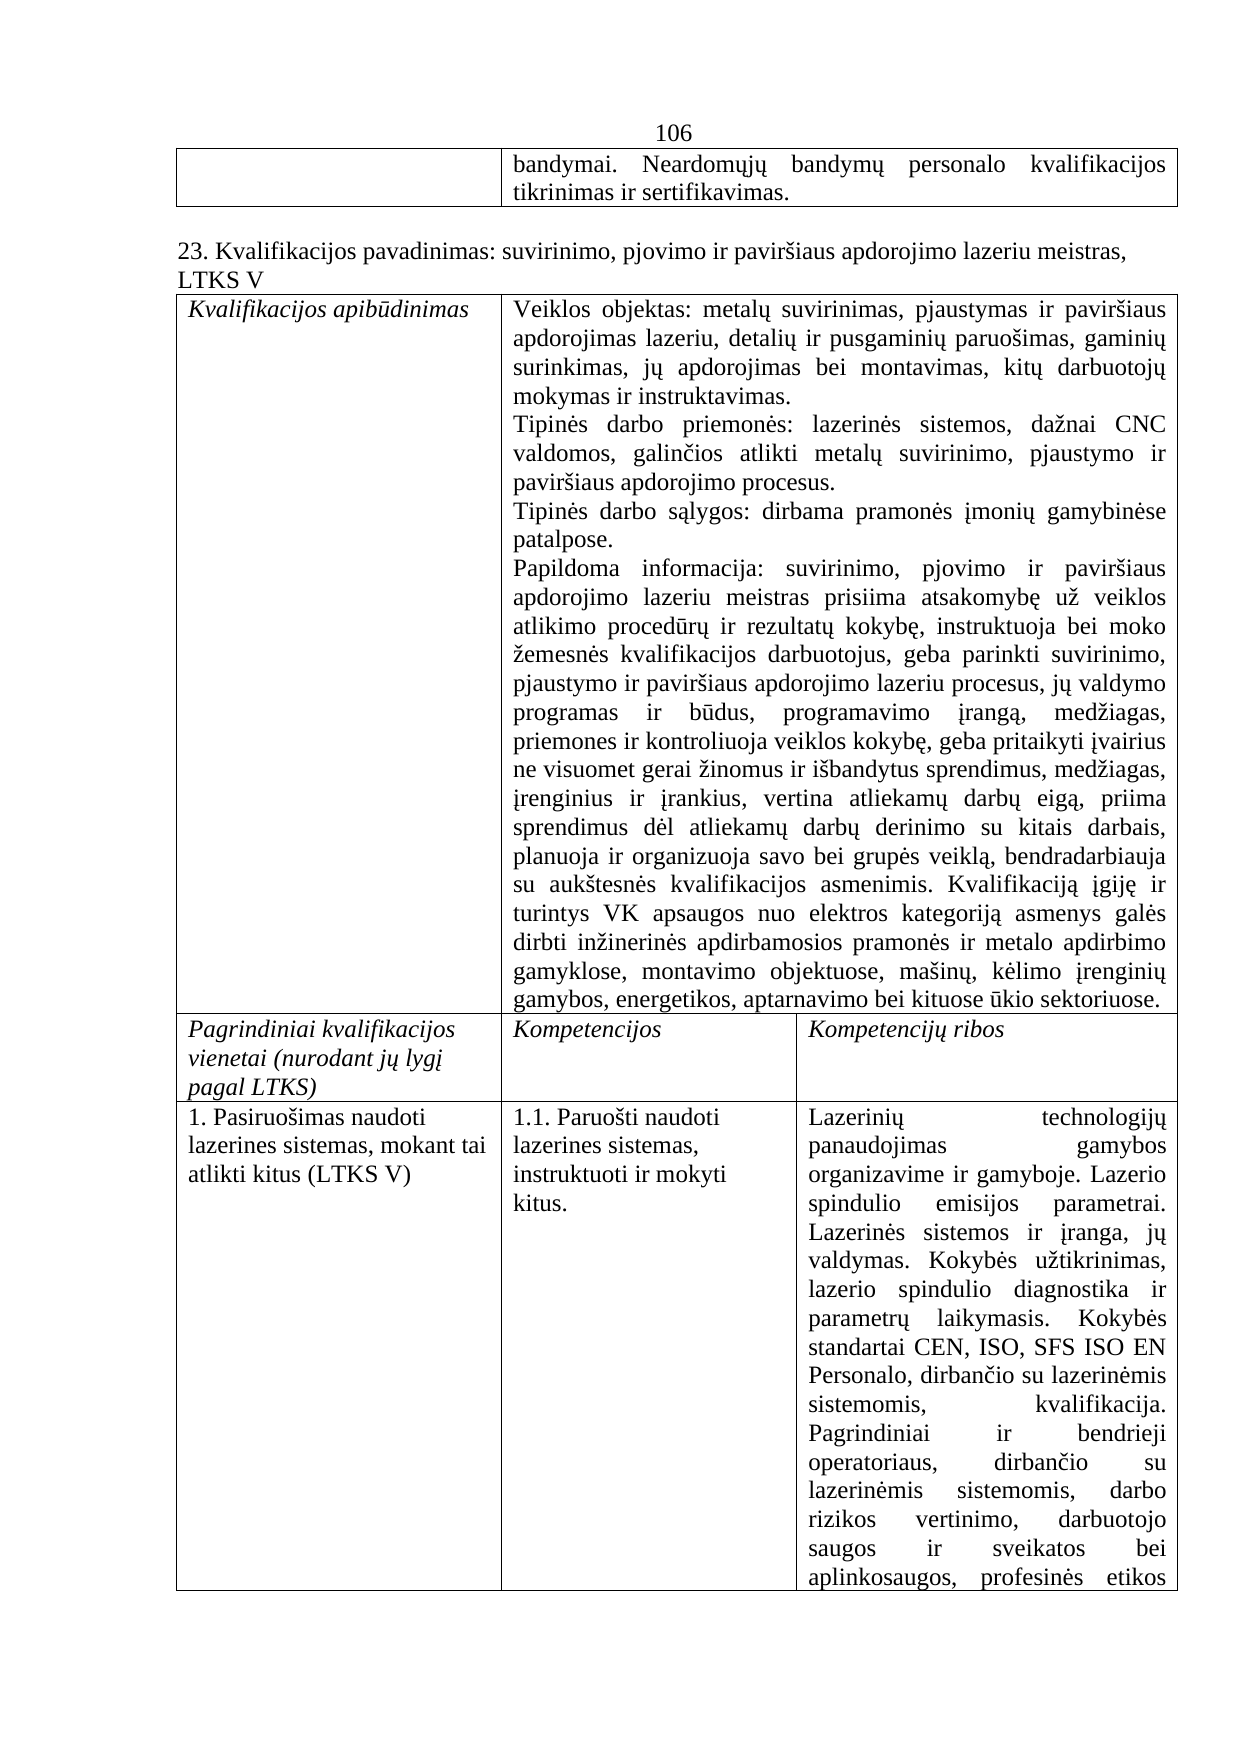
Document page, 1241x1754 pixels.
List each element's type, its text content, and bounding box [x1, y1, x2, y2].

table_cell bandymai. Neardomųjų bandymų personalo kvalifikacijos tikrinimas ir sertifikavimas. [502, 149, 1177, 206]
table_header Kvalifikacijos apibūdinimas [177, 295, 501, 1013]
table_cell Pagrindiniai kvalifikacijos vienetai (nurodant jų lygį pagal LTKS) [177, 1014, 501, 1101]
text 23. Kvalifikacijos pavadinimas: suvirinimo, pjovimo ir paviršiaus apdorojimo lazeriu meistras, LTKS V [177, 236, 1169, 293]
table_cell 1.1. Paruošti naudoti lazerines sistemas, instruktuoti ir mokyti kitus. [502, 1102, 796, 1590]
table_cell Kompetencijų ribos [797, 1014, 1177, 1101]
table_cell Lazerinių technologijų panaudojimas gamybos organizavime ir gamyboje. Lazerio spindulio emisijos parametrai. Lazerinės sistemos ir įranga, jų valdymas. Kokybės užtikrinimas, lazerio spindulio diagnostika ir parametrų laikymasis. Kokybės standartai CEN, ISO, SFS ISO EN Personalo, dirbančio su lazerinėmis sistemomis, kvalifikacija. Pagrindiniai ir bendrieji operatoriaus, dirbančio su lazerinėmis sistemomis, darbo rizikos vertinimo, darbuotojo saugos ir sveikatos bei aplinkosaugos, profesinės etikos [797, 1102, 1177, 1590]
table_cell Kompetencijos [502, 1014, 796, 1101]
table_cell [177, 149, 501, 206]
table_header Veiklos objektas: metalų suvirinimas, pjaustymas ir paviršiaus apdorojimas lazeriu, detalių ir pusgaminių paruošimas, gaminių surinkimas, jų apdorojimas bei montavimas, kitų darbuotojų mokymas ir instruktavimas. Tipinės darbo priemonės: lazerinės sistemos, dažnai CNC valdomos, galinčios atlikti metalų suvirinimo, pjaustymo ir paviršiaus apdorojimo procesus. Tipinės darbo sąlygos: dirbama pramonės įmonių gamybinėse patalpose. Papildoma informacija: suvirinimo, pjovimo ir paviršiaus apdorojimo lazeriu meistras prisiima atsakomybę už veiklos atlikimo procedūrų ir rezultatų kokybę, instruktuoja bei moko žemesnės kvalifikacijos darbuotojus, geba parinkti suvirinimo, pjaustymo ir paviršiaus apdorojimo lazeriu procesus, jų valdymo programas ir būdus, programavimo įrangą, medžiagas, priemones ir kontroliuoja veiklos kokybę, geba pritaikyti įvairius ne visuomet gerai žinomus ir išbandytus sprendimus, medžiagas, įrenginius ir įrankius, vertina atliekamų darbų eigą, priima sprendimus dėl atliekamų darbų derinimo su kitais darbais, planuoja ir organizuoja savo bei grupės veiklą, bendradarbiauja su aukštesnės kvalifikacijos asmenimis. Kvalifikaciją įgiję ir turintys VK apsaugos nuo elektros kategoriją asmenys galės dirbti inžinerinės apdirbamosios pramonės ir metalo apdirbimo gamyklose, montavimo objektuose, mašinų, kėlimo įrenginių gamybos, energetikos, aptarnavimo bei kituose ūkio sektoriuose. [502, 295, 1177, 1013]
table_cell 1. Pasiruošimas naudoti lazerines sistemas, mokant tai atlikti kitus (LTKS V) [177, 1102, 501, 1590]
